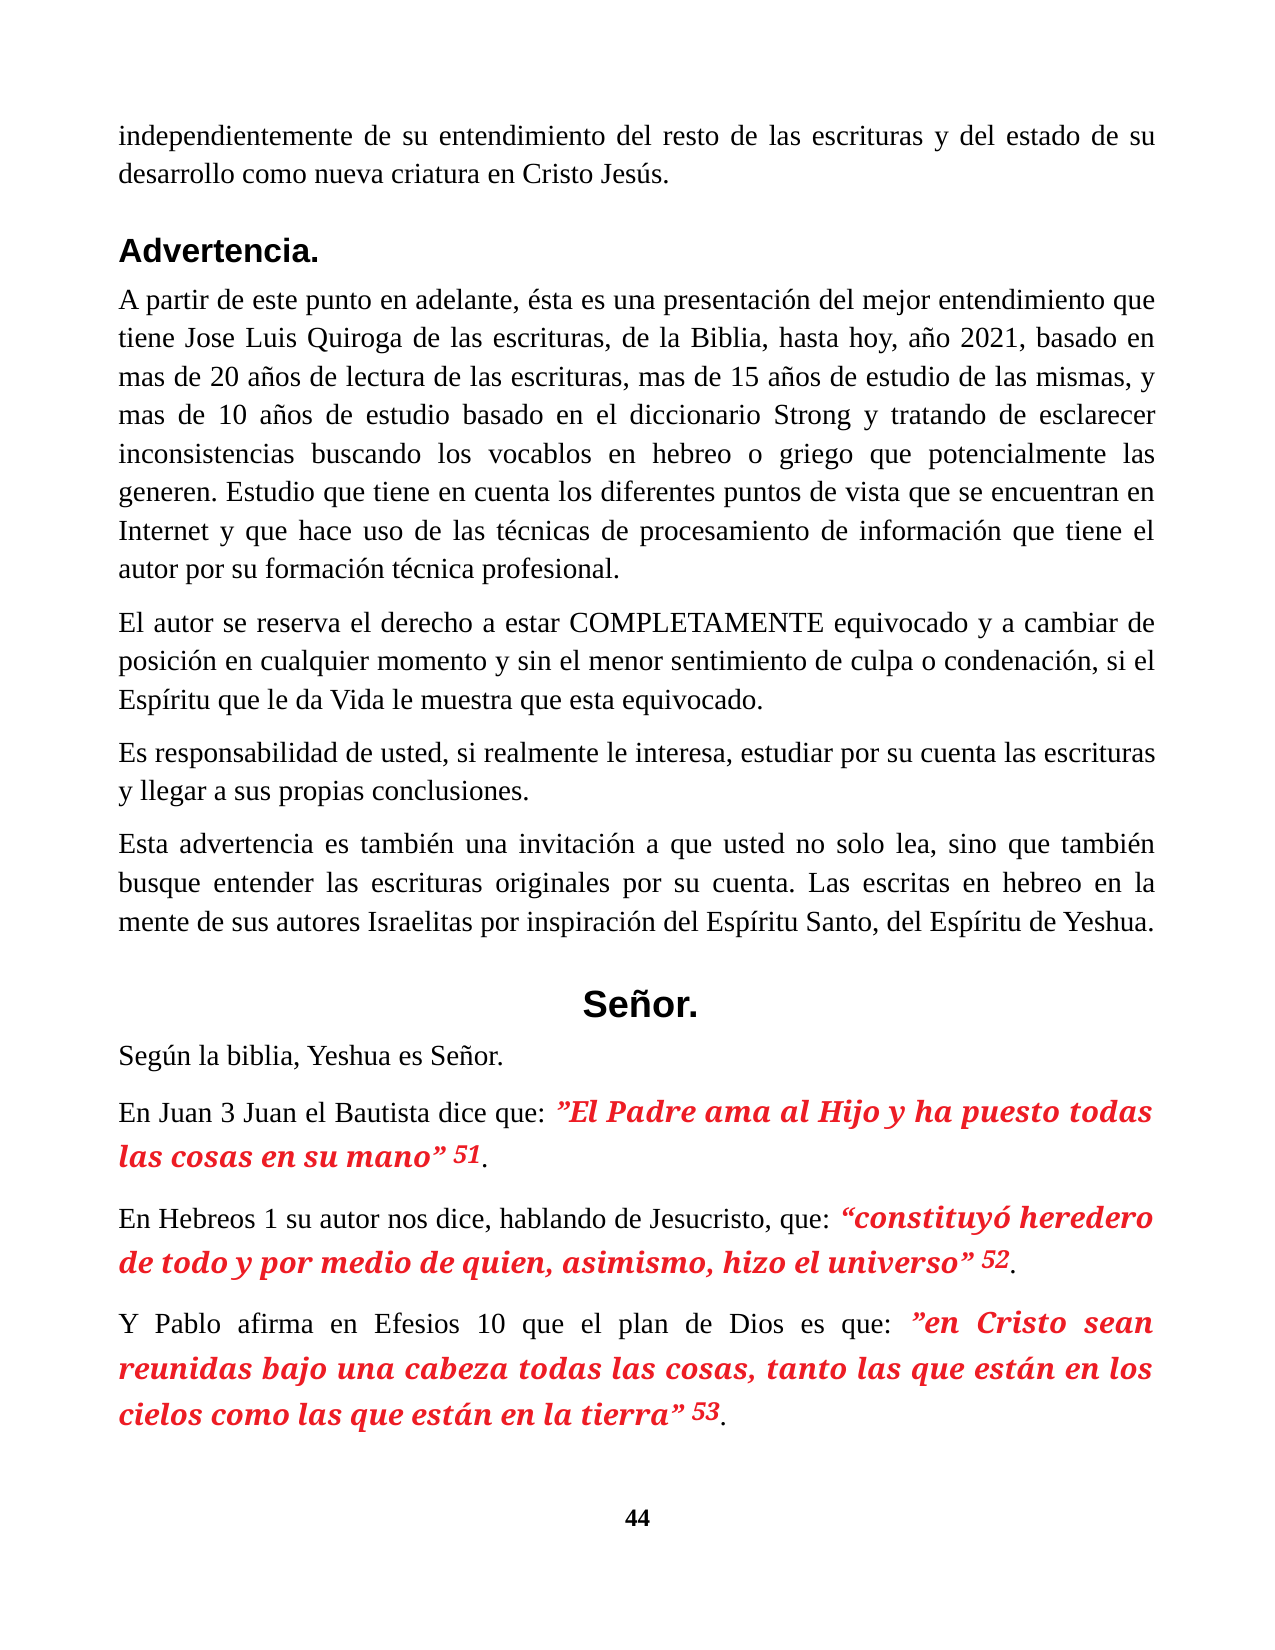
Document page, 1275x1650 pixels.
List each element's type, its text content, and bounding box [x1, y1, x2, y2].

text A partir de este punto en adelante, ésta es una presentación del mejor entendimiento que tiene Jose Luis Quiroga de las escrituras, de la Biblia, hasta hoy, año 2021, basado en mas de 20 años de lectura de las escrituras, mas de 15 años de estudio de las mismas, y mas de 10 años de estudio basado en el diccionario Strong y tratando de esclarecer inconsistencias buscando los vocablos en hebreo o griego que potencialmente las generen. Estudio que tiene en cuenta los diferentes puntos de vista que se encuentran en Internet y que hace uso de las técnicas de procesamiento de información que tiene el autor por su formación técnica profesional. [118, 282, 1157, 585]
text Es responsabilidad de usted, si realmente le interesa, estudiar por su cuenta las escrituras y llegar a sus propias conclusiones. [118, 735, 1157, 807]
text En Hebreos 1 su autor nos dice, hablando de Jesucristo, que: “constituyó heredero de todo y por medio de quien, asimismo, hizo el universo” . [118, 1197, 1157, 1282]
subtitle Señor. [124, 982, 1157, 1025]
text independientemente de su entendimiento del resto de las escrituras y del estado de su desarrollo como nueva criatura en Cristo Jesús. [118, 118, 1157, 190]
subtitle Advertencia. [118, 231, 1157, 269]
text Y Pablo afirma en Efesios 10 que el plan de Dios es que: ”en Cristo sean reunidas bajo una cabeza todas las cosas, tanto las que están en los cielos como las que están en la tierra” . [118, 1303, 1157, 1434]
text Esta advertencia es también una invitación a que usted no solo lea, sino que también busque entender las escrituras originales por su cuenta. Las escritas en hebreo en la mente de sus autores Israelitas por inspiración del Espíritu Santo, del Espíritu de Yeshua. [118, 827, 1157, 937]
text En Juan 3 Juan el Bautista dice que: ”El Padre ama al Hijo y ha puesto todas las cosas en su mano” . [118, 1091, 1157, 1176]
text Según la biblia, Yeshua es Señor. [118, 1038, 1157, 1071]
text El autor se reserva el derecho a estar COMPLETAMENTE equivocado y a cambiar de posición en cualquier momento y sin el menor sentimiento de culpa o condenación, si el Espíritu que le da Vida le muestra que esta equivocado. [118, 605, 1157, 715]
